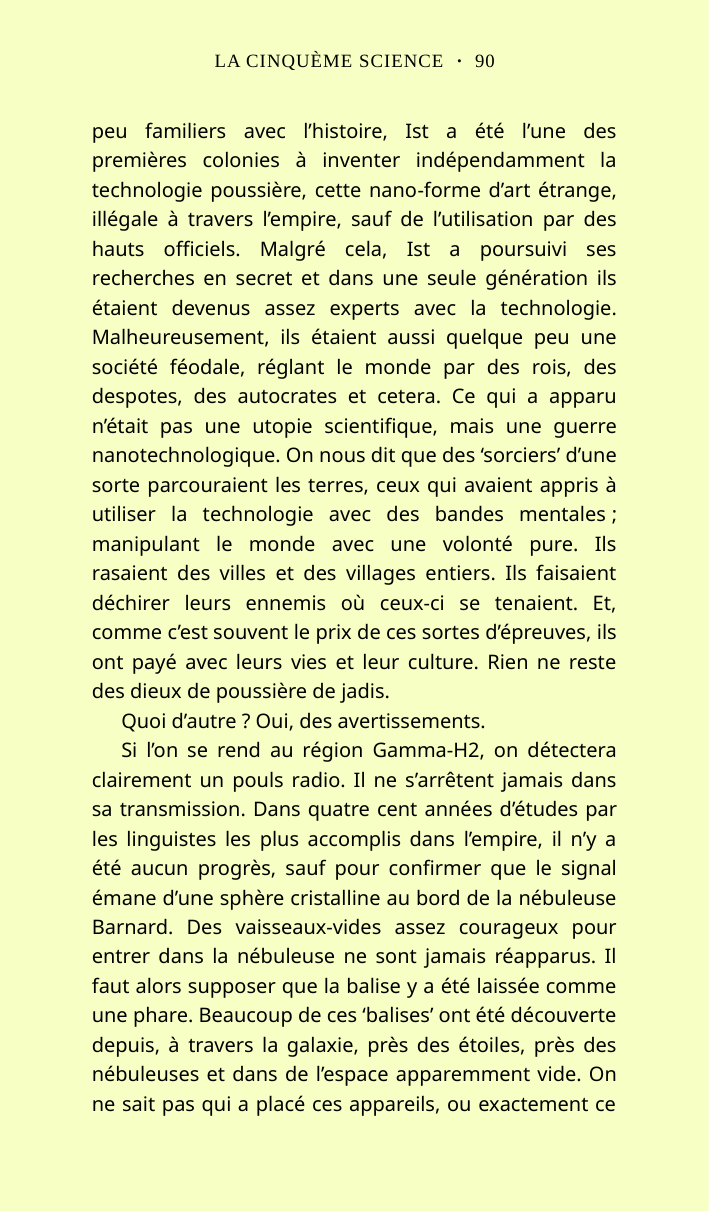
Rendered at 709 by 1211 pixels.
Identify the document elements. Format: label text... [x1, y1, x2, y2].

text Quoi d’autre ? Oui, des avertissements. [92, 704, 617, 734]
text peu familiers avec l’histoire, Ist a été l’une des premières colonies à inventer indépendamment la technologie poussière, cette nano‑forme d’art étrange, illégale à travers l’empire, sauf de l’utilisation par des hauts officiels. Malgré cela, Ist a poursuivi ses recherches en secret et dans une seule génération ils étaient devenus assez experts avec la technologie. Malheureusement, ils étaient aussi quelque peu une société féodale, réglant le monde par des rois, des despotes, des autocrates et cetera. Ce qui a apparu n’était pas une utopie scientifique, mais une guerre nanotechnologique. On nous dit que des ‘sorciers’ d’une sorte parcouraient les terres, ceux qui avaient appris à utiliser la technologie avec des bandes mentales ; manipulant le monde avec une volonté pure. Ils rasaient des villes et des villages entiers. Ils faisaient déchirer leurs ennemis où ceux-ci se tenaient. Et, comme c’est souvent le prix de ces sortes d’épreuves, ils ont payé avec leurs vies et leur culture. Rien ne reste des dieux de poussière de jadis. [92, 115, 617, 704]
text Si l’on se rend au région Gamma-H2, on détectera clairement un pouls radio. Il ne s’arrêtent jamais dans sa transmission. Dans quatre cent années d’études par les linguistes les plus accomplis dans l’empire, il n’y a été aucun progrès, sauf pour confirmer que le signal émane d’une sphère cristalline au bord de la nébuleuse Barnard. Des vaisseaux-vides assez courageux pour entrer dans la nébuleuse ne sont jamais réapparus. Il faut alors supposer que la balise y a été laissée comme une phare. Beaucoup de ces ‘balises’ ont été découverte depuis, à travers la galaxie, près des étoiles, près des nébuleuses et dans de l’espace apparemment vide. On ne sait pas qui a placé ces appareils, ou exactement ce [92, 734, 617, 1117]
